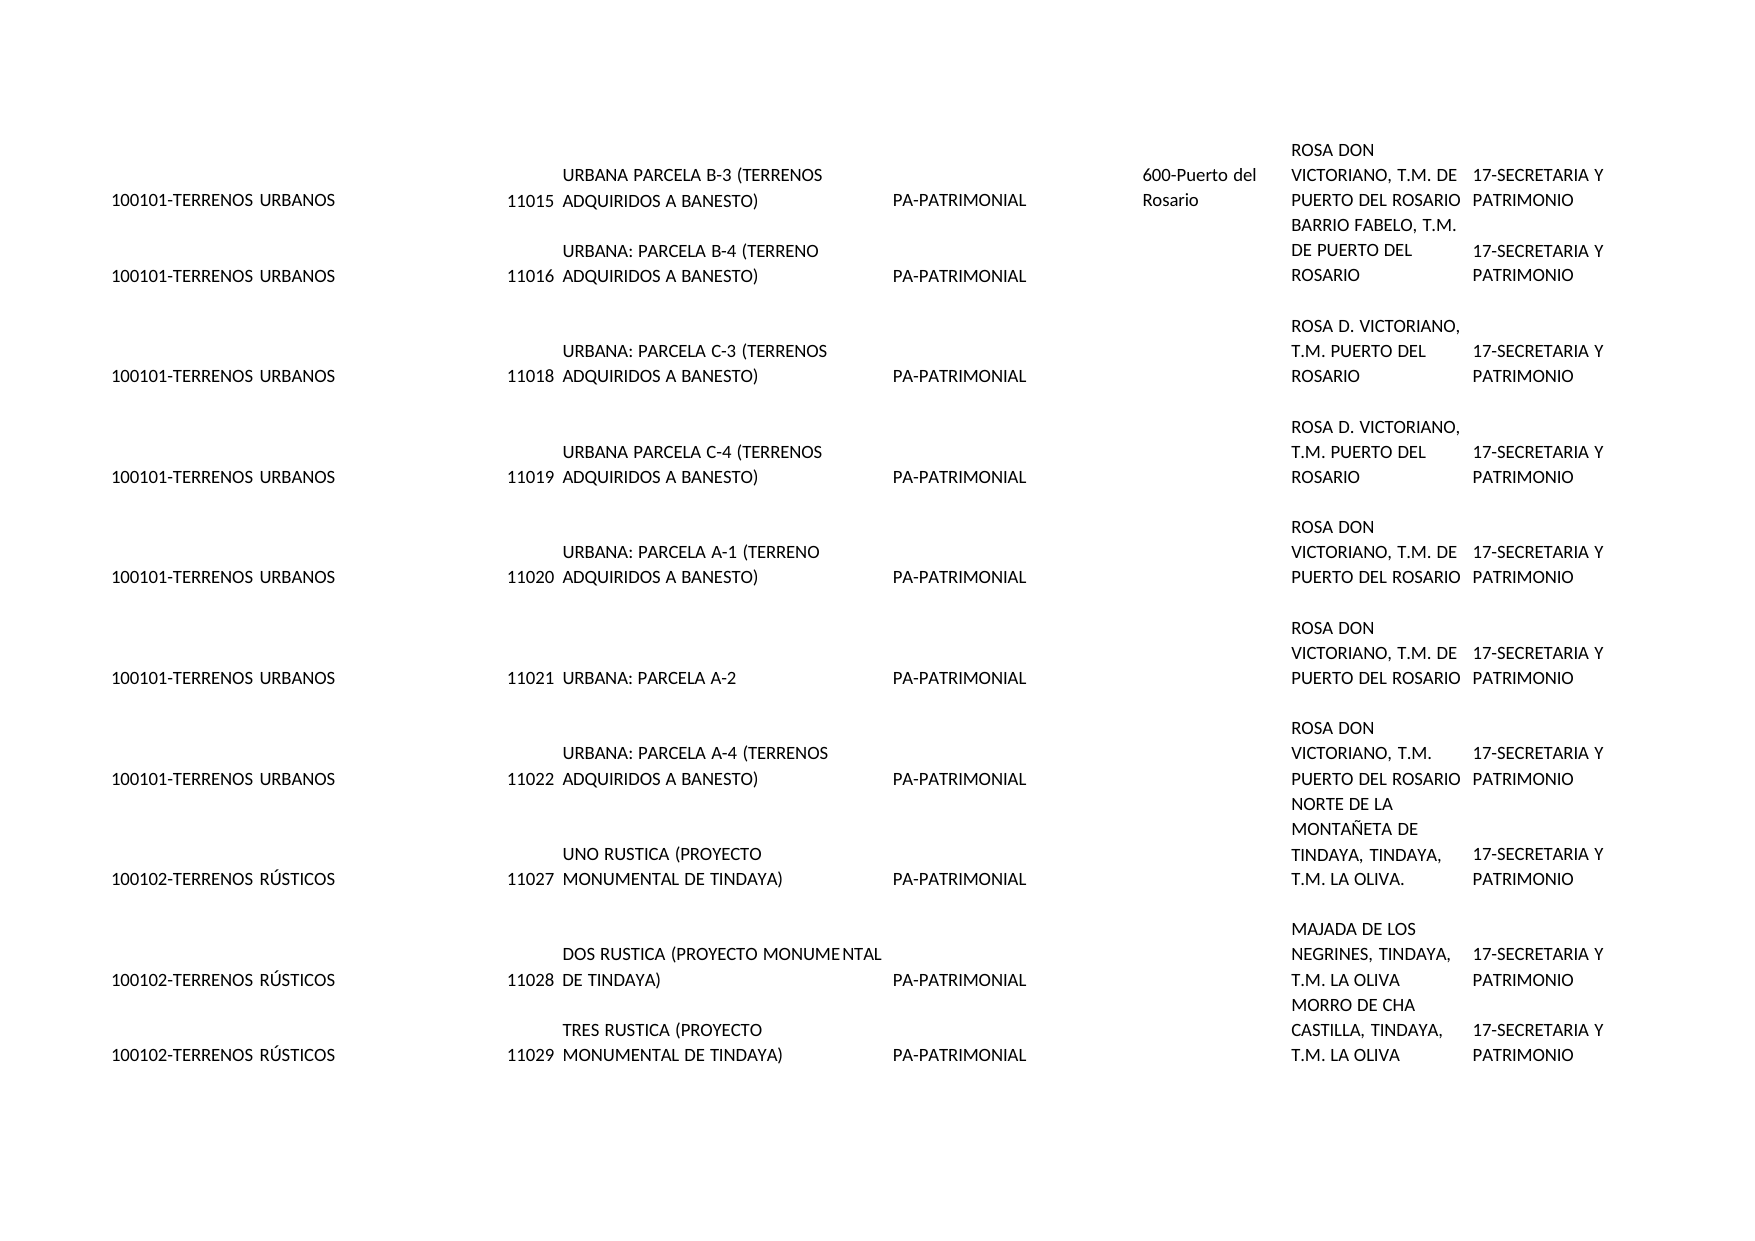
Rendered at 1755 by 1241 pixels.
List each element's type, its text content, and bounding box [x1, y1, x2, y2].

table_cell PATRIMONIO [1467, 1043, 1611, 1076]
table_cell 17-SECRETARIA Y [1467, 303, 1611, 365]
table_cell DOS RUSTICA (PROYECTO MONUME [423, 906, 839, 968]
table_cell ROSARIO [1274, 466, 1467, 503]
table_cell 11021 URBANA: PARCELA A-2 [423, 667, 839, 704]
table_cell [1086, 968, 1274, 1043]
table_cell [1086, 466, 1274, 503]
table_cell [105, 504, 422, 566]
table_header ROSA DON VICTORIANO, T.M. DE PUERTO DEL ROSARIO BARRIO FABELO, T.M. DE PUERTO DEL ROSARIO [1274, 132, 1467, 302]
table_cell T.M. LA OLIVA. [1274, 868, 1467, 906]
table_cell [1086, 403, 1274, 466]
table_cell [1086, 365, 1274, 403]
table_cell [1086, 667, 1274, 704]
table_cell 100102-TERRENOS RÚSTICOS [105, 968, 422, 1043]
table_cell PUERTO DEL ROSARIO NORTE DE LA MONTAÑETA DE TINDAYA, TINDAYA, [1274, 767, 1467, 868]
table_header 17-SECRETARIA Y PATRIMONIO 17-SECRETARIA Y PATRIMONIO [1467, 132, 1611, 302]
table_cell PA-PATRIMONIAL [839, 566, 1086, 604]
table_cell [105, 705, 422, 767]
table_cell URBANA PARCELA C-4 (TERRENOS [423, 403, 839, 466]
table_cell URBANA: PARCELA C-3 (TERRENOS [423, 303, 839, 365]
table_cell [839, 705, 1086, 767]
table_header PA-PATRIMONIAL PA-PATRIMONIAL [839, 132, 1086, 302]
table_cell 100101-TERRENOS URBANOS [105, 566, 422, 604]
table_cell [1086, 868, 1274, 906]
table_cell ROSARIO [1274, 365, 1467, 403]
table_cell [1086, 504, 1274, 566]
table_cell URBANA: PARCELA A-1 (TERRENO [423, 504, 839, 566]
table_cell [105, 604, 422, 667]
table_cell 17-SECRETARIA Y [1467, 906, 1611, 968]
table_cell MAJADA DE LOS NEGRINES, TINDAYA, [1274, 906, 1467, 968]
table_cell URBANA: PARCELA A-4 (TERRENOS [423, 705, 839, 767]
table_cell 100102-TERRENOS RÚSTICOS [105, 868, 422, 906]
table_cell PA-PATRIMONIAL [839, 1043, 1086, 1076]
table_cell PA-PATRIMONIAL [839, 667, 1086, 704]
table_header URBANA PARCELA B-3 (TERRENOS 11015 ADQUIRIDOS A BANESTO) URBANA: PARCELA B-4 (TERRENO 11016 ADQUIRIDOS A BANESTO) [423, 132, 839, 302]
table_cell PATRIMONIO [1467, 466, 1611, 503]
table_cell PATRIMONIO [1467, 868, 1611, 906]
table_cell 11022 ADQUIRIDOS A BANESTO) UNO RUSTICA (PROYECTO [423, 767, 839, 868]
table_cell [105, 403, 422, 466]
table_cell PATRIMONIO [1467, 667, 1611, 704]
table_cell 100102-TERRENOS RÚSTICOS [105, 1043, 422, 1076]
table_cell 11020 ADQUIRIDOS A BANESTO) [423, 566, 839, 604]
table_cell [1086, 767, 1274, 868]
table_cell [1086, 906, 1274, 968]
table_cell ROSA D. VICTORIANO, T.M. PUERTO DEL [1274, 303, 1467, 365]
table_cell PATRIMONIO 17-SECRETARIA Y [1467, 767, 1611, 868]
table_cell [423, 604, 839, 667]
table_cell NTAL [839, 906, 1086, 968]
table_cell PUERTO DEL ROSARIO [1274, 566, 1467, 604]
table_cell [1086, 303, 1274, 365]
table_cell 11019 ADQUIRIDOS A BANESTO) [423, 466, 839, 503]
table_cell PA-PATRIMONIAL [839, 767, 1086, 868]
table_cell [1086, 705, 1274, 767]
table_cell T.M. LA OLIVA MORRO DE CHA CASTILLA, TINDAYA, [1274, 968, 1467, 1043]
table_header 100101-TERRENOS URBANOS 100101-TERRENOS URBANOS [105, 132, 422, 302]
table_cell 11018 ADQUIRIDOS A BANESTO) [423, 365, 839, 403]
table_cell [105, 303, 422, 365]
table_cell PATRIMONIO [1467, 365, 1611, 403]
table_cell 100101-TERRENOS URBANOS [105, 767, 422, 868]
table_cell [1086, 604, 1274, 667]
table_cell PA-PATRIMONIAL [839, 466, 1086, 503]
table_header 600-Puerto del Rosario [1086, 132, 1274, 302]
table_cell 17-SECRETARIA Y [1467, 504, 1611, 566]
table_cell PUERTO DEL ROSARIO [1274, 667, 1467, 704]
table_cell 17-SECRETARIA Y [1467, 604, 1611, 667]
table_cell PATRIMONIO [1467, 566, 1611, 604]
table_cell 11029 MONUMENTAL DE TINDAYA) [423, 1043, 839, 1076]
table_cell [839, 403, 1086, 466]
table_cell PA-PATRIMONIAL [839, 365, 1086, 403]
table_cell PA-PATRIMONIAL [839, 868, 1086, 906]
table_cell ROSA D. VICTORIANO, T.M. PUERTO DEL [1274, 403, 1467, 466]
table_cell 11027 MONUMENTAL DE TINDAYA) [423, 868, 839, 906]
table_cell ROSA DON VICTORIANO, T.M. [1274, 705, 1467, 767]
table_cell [839, 504, 1086, 566]
table_cell 100101-TERRENOS URBANOS [105, 466, 422, 503]
table_cell PA-PATRIMONIAL [839, 968, 1086, 1043]
table_cell [105, 906, 422, 968]
table_cell [1086, 566, 1274, 604]
table_cell 100101-TERRENOS URBANOS [105, 667, 422, 704]
table_cell [839, 303, 1086, 365]
table_cell 17-SECRETARIA Y [1467, 403, 1611, 466]
table_cell 17-SECRETARIA Y [1467, 705, 1611, 767]
table_cell 100101-TERRENOS URBANOS [105, 365, 422, 403]
table_cell PATRIMONIO 17-SECRETARIA Y [1467, 968, 1611, 1043]
table_cell [1086, 1043, 1274, 1076]
table_cell 11028 DE TINDAYA) TRES RUSTICA (PROYECTO [423, 968, 839, 1043]
table_cell ROSA DON VICTORIANO, T.M. DE [1274, 604, 1467, 667]
table_cell [839, 604, 1086, 667]
table_cell T.M. LA OLIVA [1274, 1043, 1467, 1076]
table_cell ROSA DON VICTORIANO, T.M. DE [1274, 504, 1467, 566]
